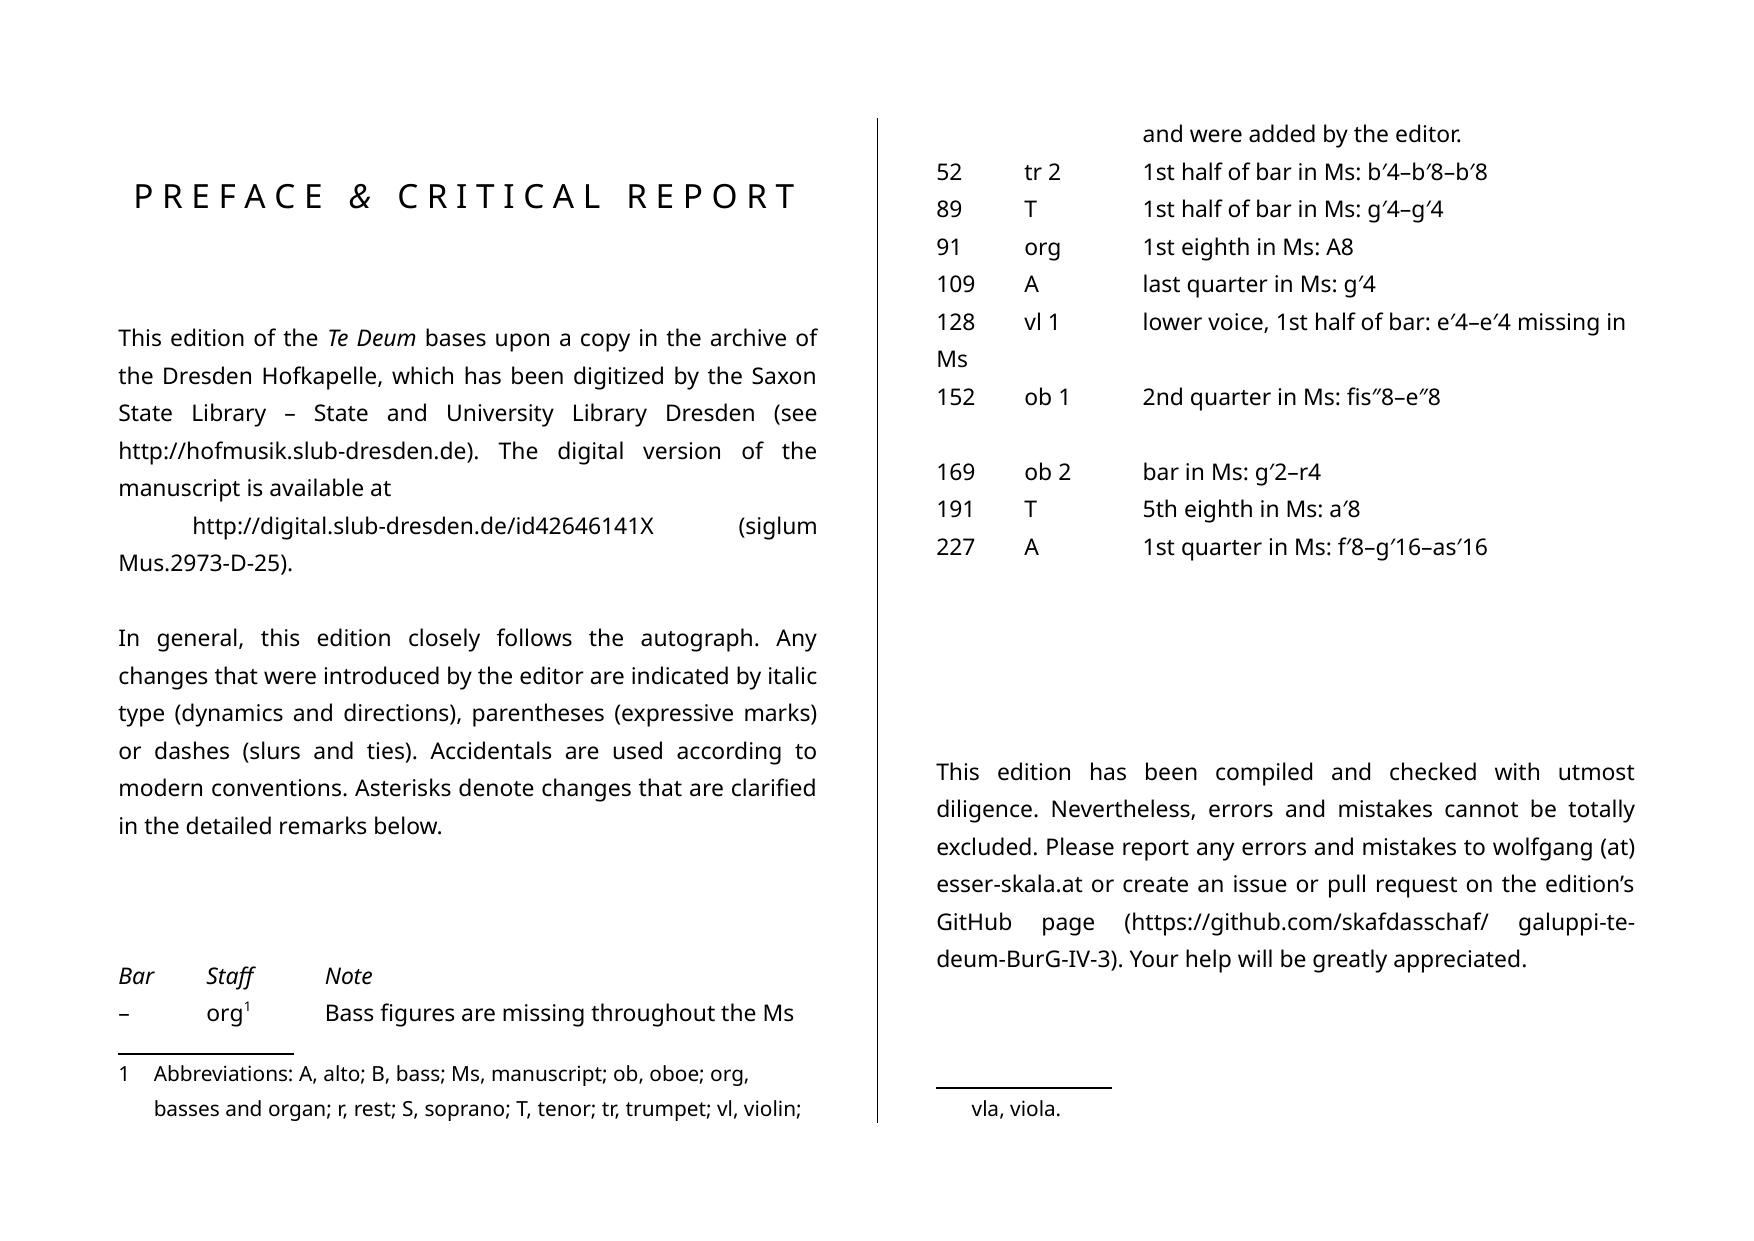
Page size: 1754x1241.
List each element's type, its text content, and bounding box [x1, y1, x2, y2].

text Bar Staff Note – org Bass figures are missing throughout the Ms [118, 960, 818, 1029]
text This edition of the Te Deum bases upon a copy in the archive of the Dresden Hofkapelle, which has been digitized by the Saxon State Library – State and University Library Dresden (see http://hofmusik.slub-dresden.de). The digital version of the manuscript is available at [118, 322, 818, 504]
text vla, viola. [936, 1094, 1636, 1122]
text P R E F A C E & C R I T I C A L R E P O R T [118, 173, 818, 218]
text This edition has been compiled and checked with utmost diligence. Nevertheless, errors and mistakes cannot be totally excluded. Please report any errors and mistakes to wolfgang (at) esser-skala.at or create an issue or pull request on the edition’s GitHub page (https://github.com/skafdasschaf/ galuppi-te-deum-BurG-IV-3). Your help will be greatly appreciated. [936, 756, 1636, 974]
text In general, this edition closely follows the autograph. Any changes that were introduced by the editor are indicated by italic type (dynamics and directions), parentheses (expressive marks) or dashes (slurs and ties). Accidentals are used according to modern conventions. Asterisks denote changes that are clarified in the detailed remarks below. [118, 622, 818, 841]
text http://digital.slub-dresden.de/id42646141X (siglum Mus.2973-D-25). [118, 510, 818, 579]
text Abbreviations: A, alto; B, bass; Ms, manuscript; ob, oboe; org, basses and organ; r, rest; S, soprano; T, tenor; tr, trumpet; vl, violin; [118, 1059, 818, 1122]
text and were added by the editor. 52 tr 2 1st half of bar in Ms: b′4–b′8–b′8 89 T 1st half of bar in Ms: g′4–g′4 91 org 1st eighth in Ms: A8 109 A last quarter in Ms: g′4 128 vl 1 lower voice, 1st half of bar: e′4–e′4 missing in Ms 152 ob 1 2nd quarter in Ms: fis″8–e″8 169 ob 2 bar in Ms: g′2–r4 191 T 5th eighth in Ms: a′8 227 A 1st quarter in Ms: f′8–g′16–as′16 [936, 118, 1636, 712]
